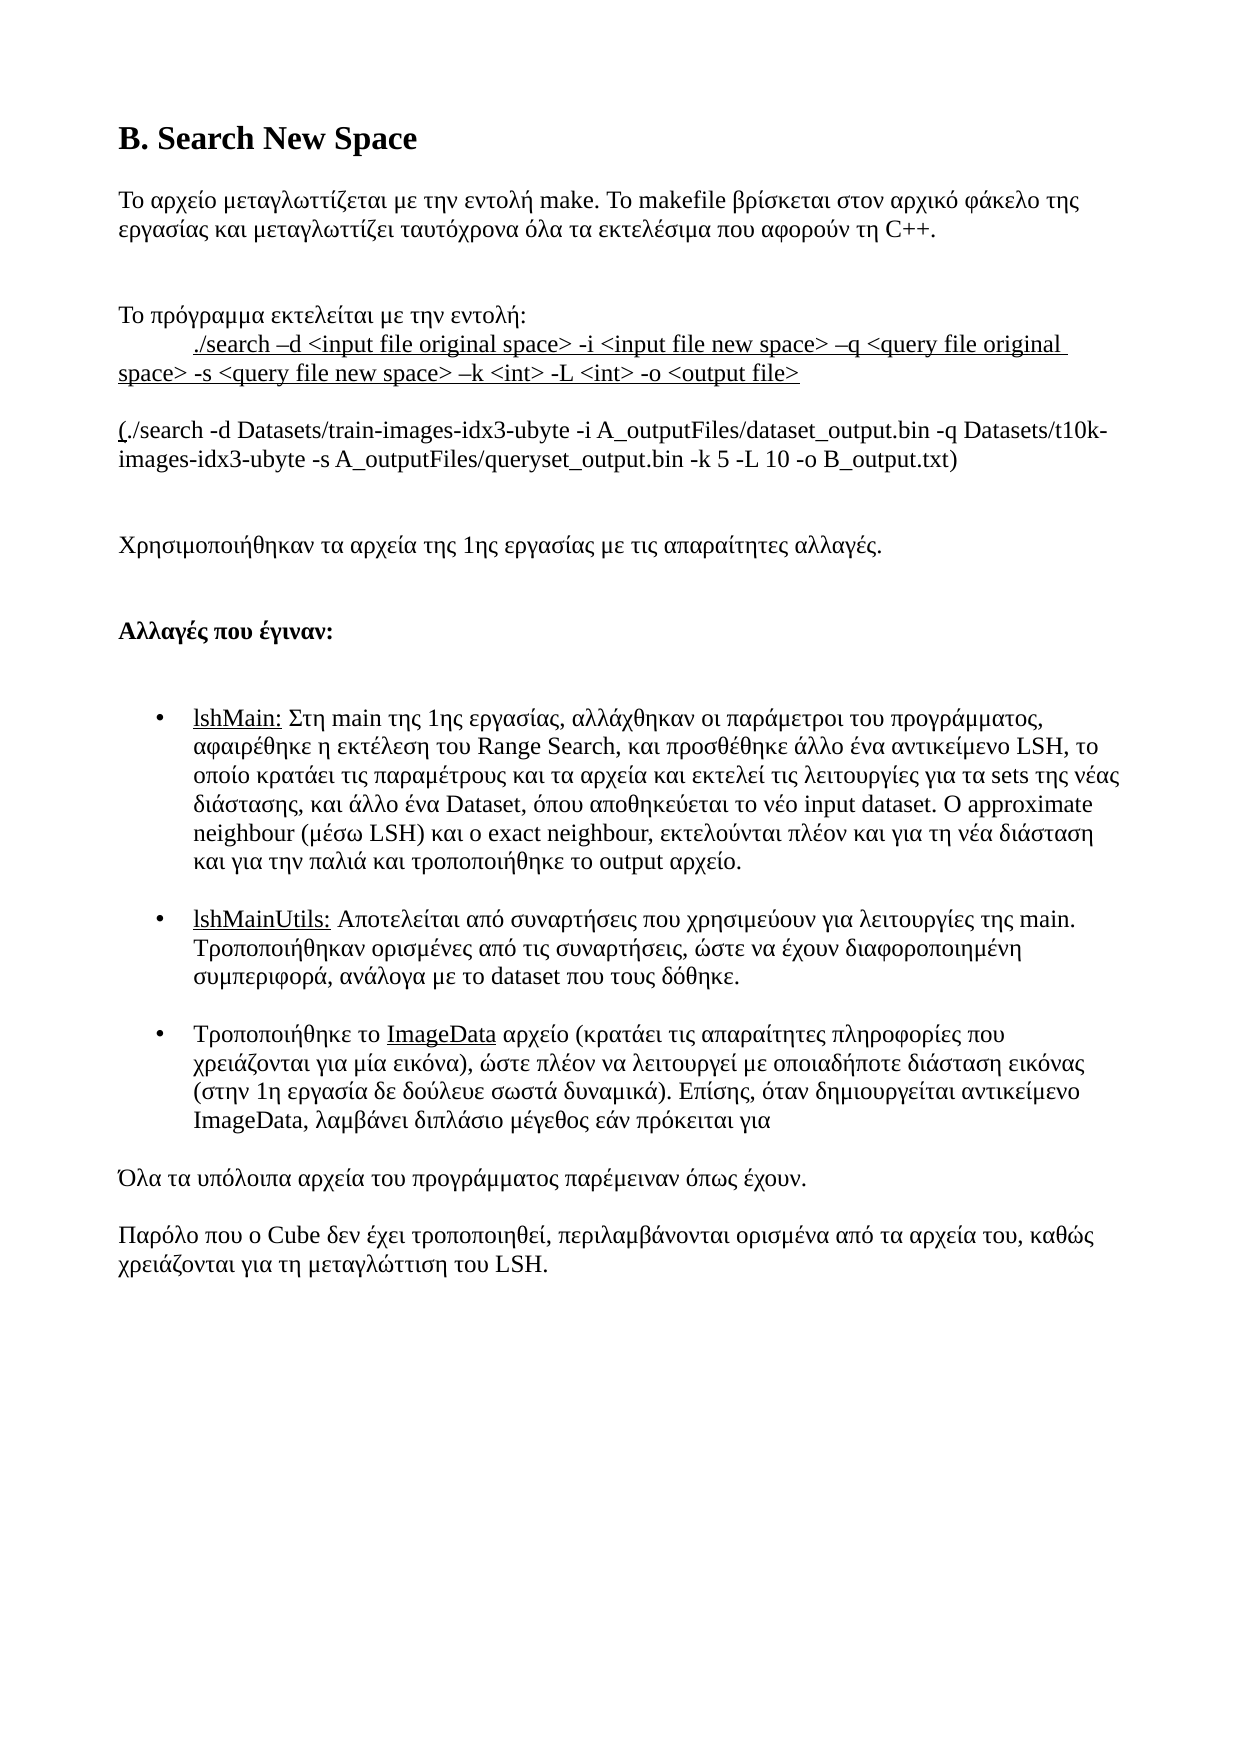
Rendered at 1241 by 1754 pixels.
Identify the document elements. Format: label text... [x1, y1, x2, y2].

text Παρόλο που ο Cube δεν έχει τροποποιηθεί, περιλαμβάνονται ορισμένα από τα αρχεία του, καθώς χρειάζονται για τη μεταγλώττιση του LSH. [118, 1220, 1122, 1278]
text Χρησιμοποιήθηκαν τα αρχεία της 1ης εργασίας με τις απαραίτητες αλλαγές. [118, 530, 1122, 559]
text Το αρχείο μεταγλωττίζεται με την εντολή make. Το makefile βρίσκεται στον αρχικό φάκελο της εργασίας και μεταγλωττίζει ταυτόχρονα όλα τα εκτελέσιμα που αφορούν τη C++. [118, 185, 1122, 243]
text ./search –d <input file original space> -i <input file new space> –q <query file original space> -s <query file new space> –k <int> -L <int> -ο <output file> [118, 329, 1122, 386]
list lshMainUtils: Αποτελείται από συναρτήσεις που χρησιμεύουν για λειτουργίες της main. Τροποποιήθηκαν ορισμένες από τις συναρτήσεις, ώστε να έχουν διαφοροποιημένη συμπεριφορά, ανάλογα με το dataset που τους δόθηκε. [156, 904, 1122, 990]
text Όλα τα υπόλοιπα αρχεία του προγράμματος παρέμειναν όπως έχουν. [118, 1163, 1122, 1191]
text Το πρόγραμμα εκτελείται με την εντολή: [118, 300, 1122, 329]
list lshMain: Στη main της 1ης εργασίας, αλλάχθηκαν οι παράμετροι του προγράμματος, αφαιρέθηκε η εκτέλεση του Range Search, και προσθέθηκε άλλο ένα αντικείμενο LSH, το οποίο κρατάει τις παραμέτρους και τα αρχεία και εκτελεί τις λειτουργίες για τα sets της νέας διάστασης, και άλλο ένα Dataset, όπου αποθηκεύεται το νέο input dataset. Ο approximate neighbour (μέσω LSH) και ο exact neighbour, εκτελούνται πλέον και για τη νέα διάσταση και για την παλιά και τροποποιήθηκε το output αρχείο. [156, 703, 1122, 875]
text B. Search New Space [118, 118, 1122, 156]
text Αλλαγές που έγιναν: [118, 616, 1122, 645]
text (./search -d Datasets/train-images-idx3-ubyte -i A_outputFiles/dataset_output.bin -q Datasets/t10k-images-idx3-ubyte -s A_outputFiles/queryset_output.bin -k 5 -L 10 -o B_output.txt) [118, 415, 1122, 473]
list Τροποποιήθηκε το ImageData αρχείο (κρατάει τις απαραίτητες πληροφορίες που χρειάζονται για μία εικόνα), ώστε πλέον να λειτουργεί με οποιαδήποτε διάσταση εικόνας (στην 1η εργασία δε δούλευε σωστά δυναμικά). Επίσης, όταν δημιουργείται αντικείμενο ImageData, λαμβάνει διπλάσιο μέγεθος εάν πρόκειται για [156, 1019, 1122, 1134]
